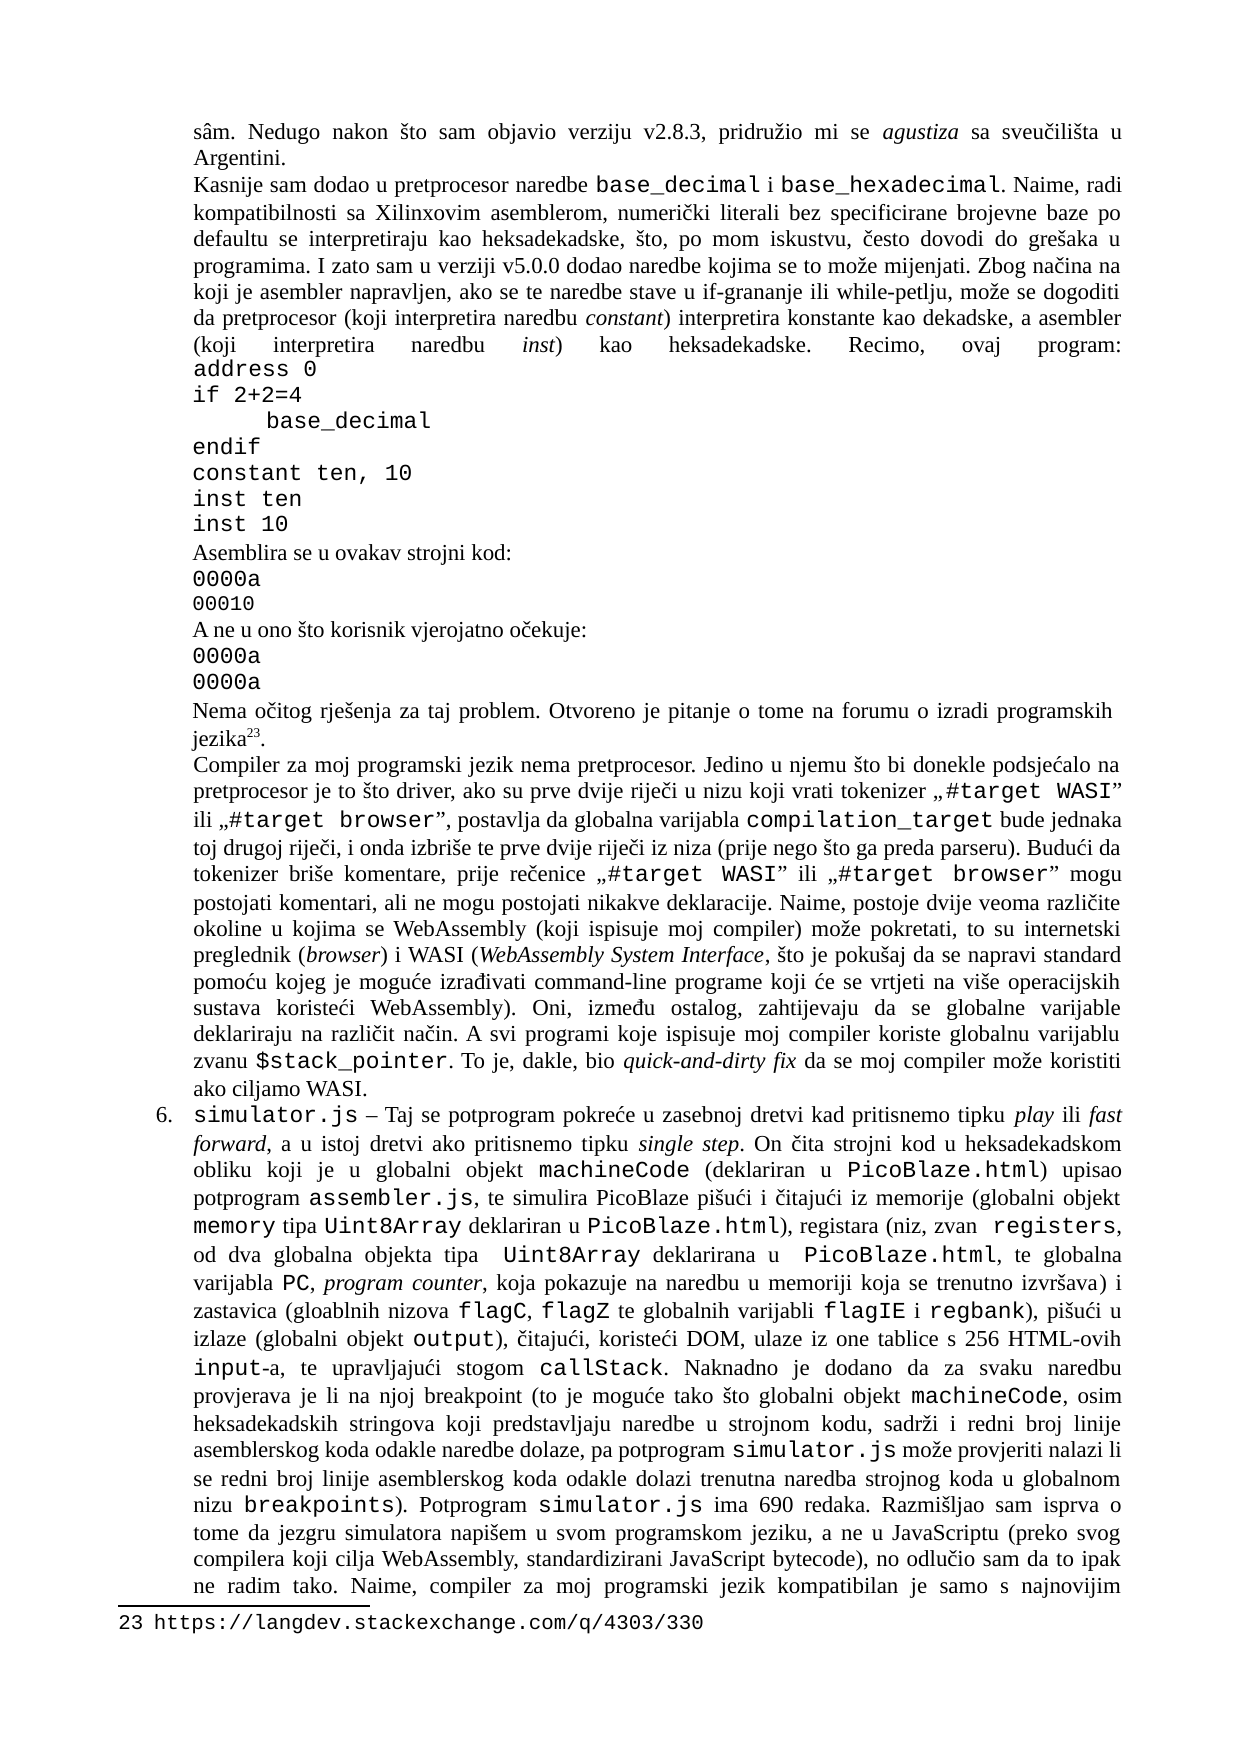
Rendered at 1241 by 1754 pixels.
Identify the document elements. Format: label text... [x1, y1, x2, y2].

text 00010 [118, 593, 1122, 617]
text endif [118, 435, 1122, 461]
text inst ten [118, 487, 1122, 513]
list Kasnije sam dodao u pretprocesor naredbe base_decimal i base_hexadecimal. Naime, radi kompatibilnosti sa Xilinxovim asemblerom, numerički literali bez specificirane brojevne baze po defaultu se interpretiraju kao heksadekadske, što, po mom iskustvu, često dovodi do grešaka u programima. I zato sam u verziji v5.0.0 dodao naredbe kojima se to može mijenjati. Zbog načina na koji je asembler napravljen, ako se te naredbe stave u if-grananje ili while-petlju, može se dogoditi da pretprocesor (koji interpretira naredbu constant) interpretira konstante kao dekadske, a asembler (koji interpretira naredbu inst) kao heksadekadske. Recimo, ovaj program: address 0 [156, 171, 1122, 383]
text https://langdev.stackexchange.com/q/4303/330 [118, 1612, 1122, 1636]
list sâm. Nedugo nakon što sam objavio verziju v2.8.3, pridružio mi se agustiza sa sveučilišta u Argentini. [156, 118, 1122, 171]
text base_decimal [118, 409, 1122, 435]
list simulator.js – Taj se potprogram pokreće u zasebnoj dretvi kad pritisnemo tipku play ili fast forward, a u istoj dretvi ako pritisnemo tipku single step. On čita strojni kod u heksadekadskom obliku koji je u globalni objekt machineCode (deklariran u PicoBlaze.html) upisao potprogram assembler.js, te simulira PicoBlaze pišući i čitajući iz memorije (globalni objekt memory tipa Uint8Array deklariran u PicoBlaze.html), registara (niz, zvan registers, od dva globalna objekta tipa Uint8Array deklarirana u PicoBlaze.html, te globalna varijabla PC, program counter, koja pokazuje na naredbu u memoriji koja se trenutno izvršava) i zastavica (gloablnih nizova flagC, flagZ te globalnih varijabli flagIE i regbank), pišući u izlaze (globalni objekt output), čitajući, koristeći DOM, ulaze iz one tablice s 256 HTML-ovih input-a, te upravljajući stogom callStack. Naknadno je dodano da za svaku naredbu provjerava je li na njoj breakpoint (to je moguće tako što globalni objekt machineCode, osim heksadekadskih stringova koji predstavljaju naredbe u strojnom kodu, sadrži i redni broj linije asemblerskog koda odakle naredbe dolaze, pa potprogram simulator.js može provjeriti nalazi li se redni broj linije asemblerskog koda odakle dolazi trenutna naredba strojnog koda u globalnom nizu breakpoints). Potprogram simulator.js ima 690 redaka. Razmišljao sam isprva o tome da jezgru simulatora napišem u svom programskom jeziku, a ne u JavaScriptu (preko svog compilera koji cilja WebAssembly, standardizirani JavaScript bytecode), no odlučio sam da to ipak ne radim tako. Naime, compiler za moj programski jezik kompatibilan je samo s najnovijim [156, 1101, 1122, 1598]
list Compiler za moj programski jezik nema pretprocesor. Jedino u njemu što bi donekle podsjećalo na pretprocesor je to što driver, ako su prve dvije riječi u nizu koji vrati tokenizer „#target WASI” ili „#target browser”, postavlja da globalna varijabla compilation_target bude jednaka toj drugoj riječi, i onda izbriše te prve dvije riječi iz niza (prije nego što ga preda parseru). Budući da tokenizer briše komentare, prije rečenice „#target WASI” ili „#target browser” mogu postojati komentari, ali ne mogu postojati nikakve deklaracije. Naime, postoje dvije veoma različite okoline u kojima se WebAssembly (koji ispisuje moj compiler) može pokretati, to su internetski preglednik (browser) i WASI (WebAssembly System Interface, što je pokušaj da se napravi standard pomoću kojeg je moguće izrađivati command-line programe koji će se vrtjeti na više operacijskih sustava koristeći WebAssembly). Oni, između ostalog, zahtijevaju da se globalne varijable deklariraju na različit način. A svi programi koje ispisuje moj compiler koriste globalnu varijablu zvanu $stack_pointer. To je, dakle, bio quick-and-dirty fix da se moj compiler može koristiti ako ciljamo WASI. [156, 751, 1122, 1101]
text Asemblira se u ovakav strojni kod: 0000a [118, 539, 1122, 593]
text constant ten, 10 [118, 461, 1122, 487]
text 0000a Nema očitog rješenja za taj problem. Otvoreno je pitanje o tome na forumu o izradi programskih jezika. [118, 671, 1122, 751]
text if 2+2=4 [118, 383, 1122, 409]
text A ne u ono što korisnik vjerojatno očekuje: 0000a [118, 617, 1122, 671]
text inst 10 [118, 513, 1122, 539]
